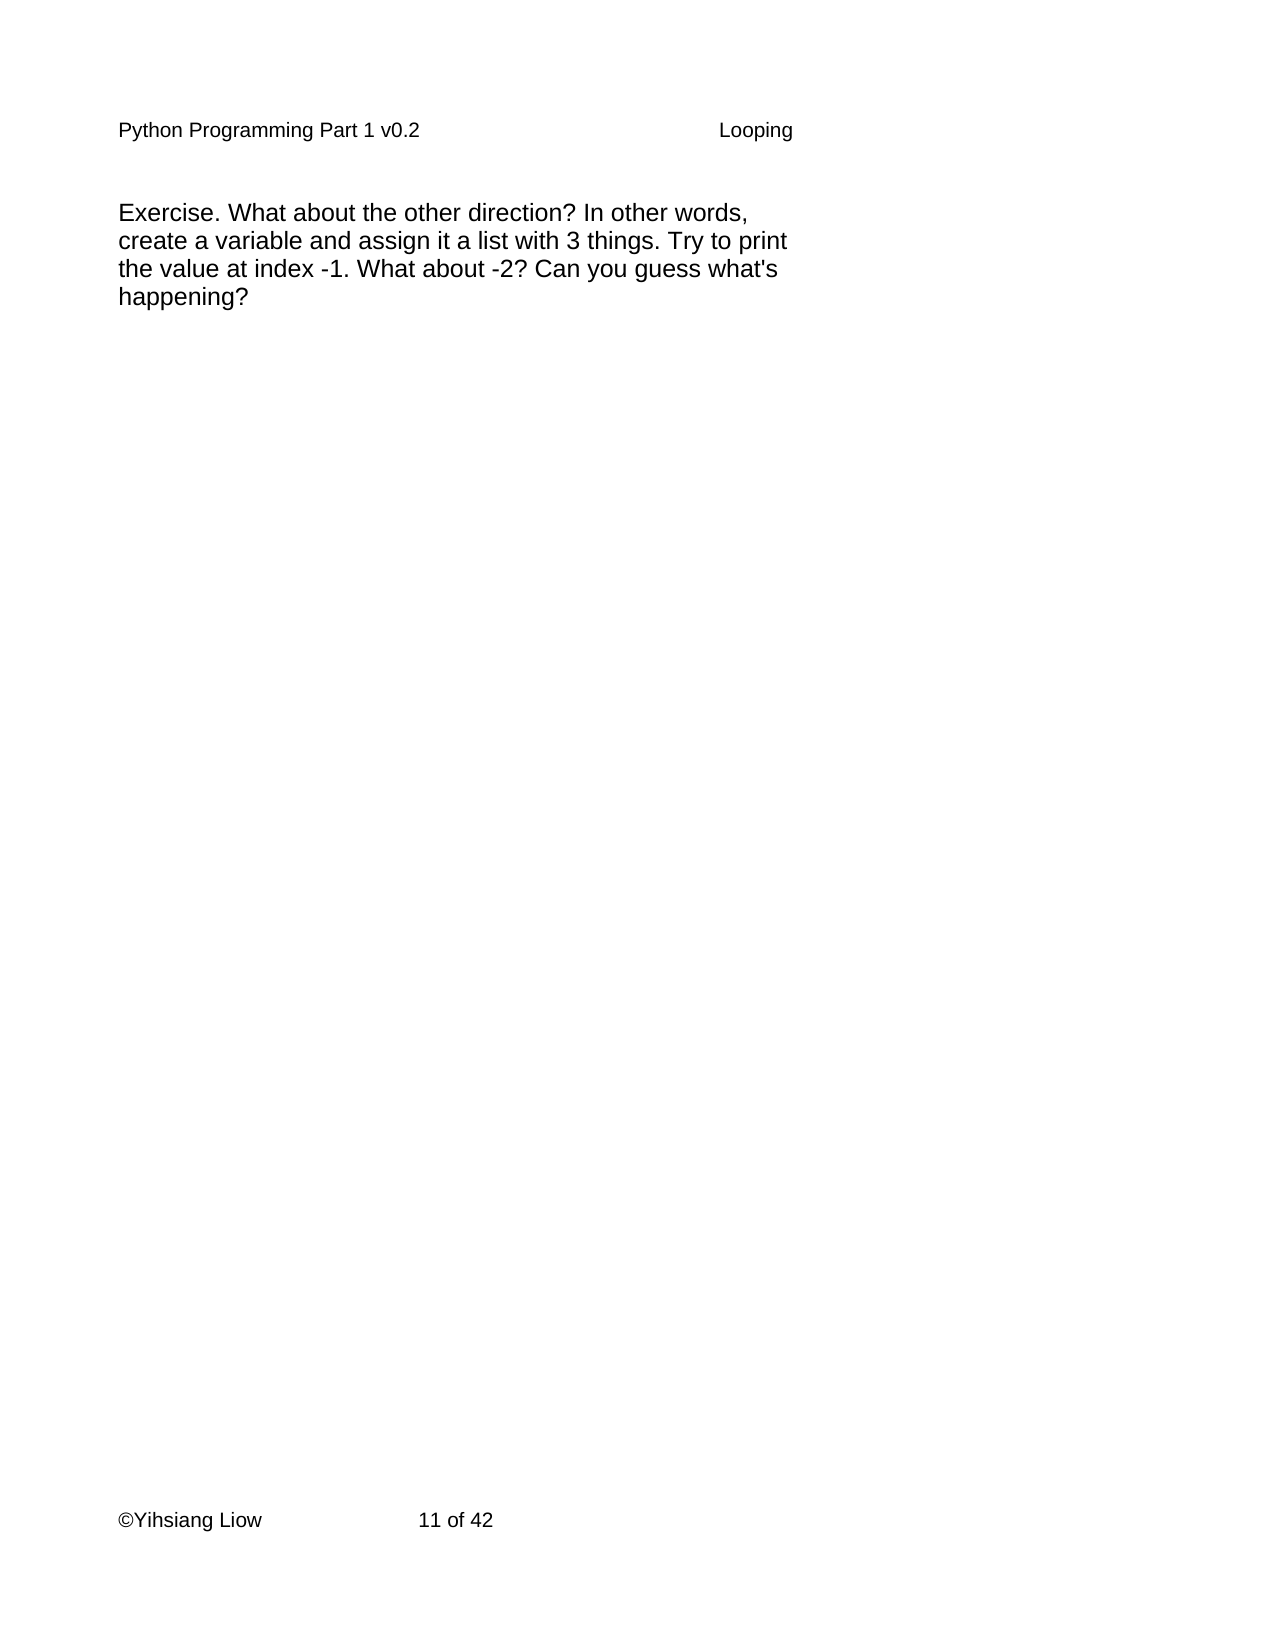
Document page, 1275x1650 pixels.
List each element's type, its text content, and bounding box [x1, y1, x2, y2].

text Exercise. What about the other direction? In other words, create a variable and assign it a list with 3 things. Try to print the value at index -1. What about -2? Can you guess what's happening? [118, 199, 793, 310]
